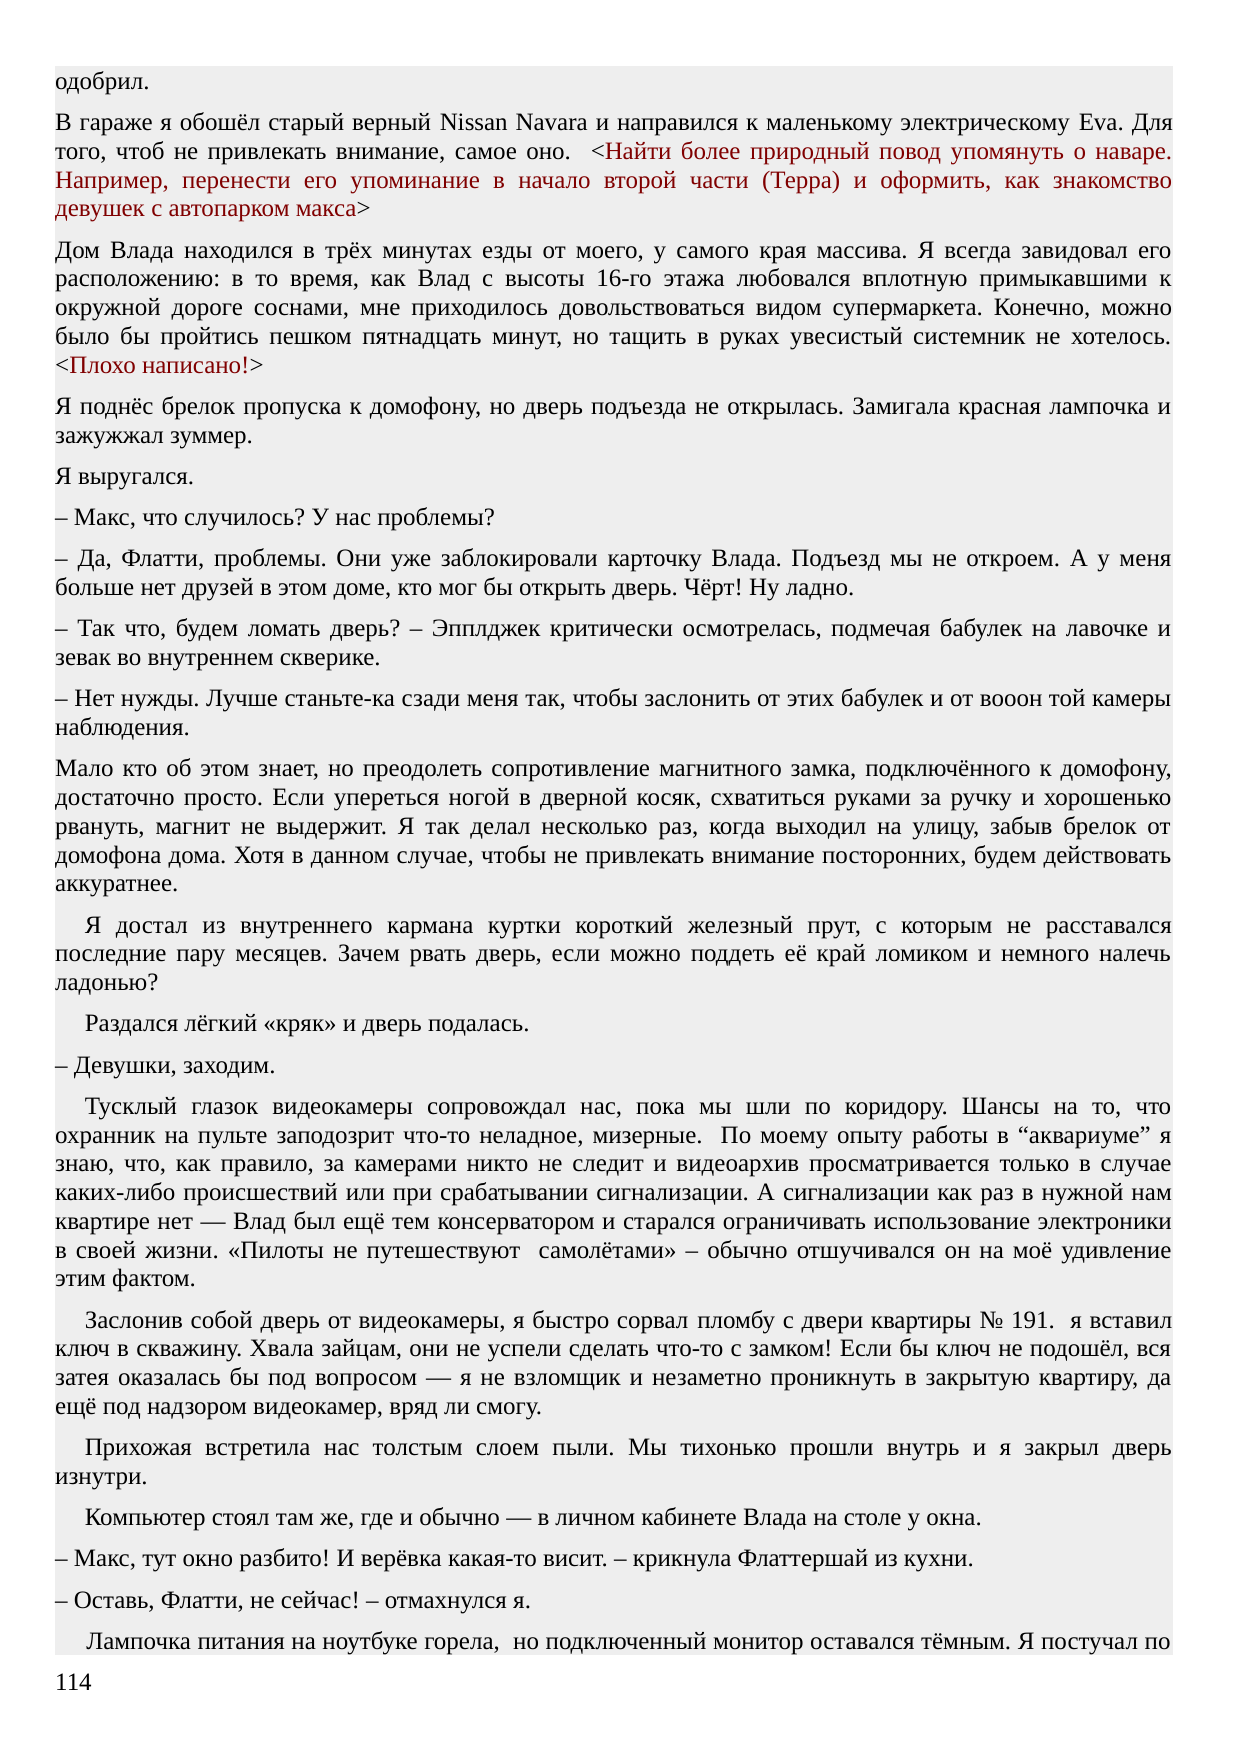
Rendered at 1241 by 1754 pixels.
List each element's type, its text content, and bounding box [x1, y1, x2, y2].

text – Нет нужды. Лучше станьте-ка сзади меня так, чтобы заслонить от этих бабулек и от вооон той камеры наблюдения. [55, 683, 1173, 741]
list Мало кто об этом знает, но преодолеть сопротивление магнитного замка, подключённого к домофону, достаточно просто. Если упереться ногой в дверной косяк, схватиться руками за ручку и хорошенько рвануть, магнит не выдержит. Я так делал несколько раз, когда выходил на улицу, забыв брелок от домофона дома. Хотя в данном случае, чтобы не привлекать внимание посторонних, будем действовать аккуратнее. [55, 753, 1173, 897]
text Компьютер стоял там же, где и обычно — в личном кабинете Влада на столе у окна. [55, 1502, 1173, 1531]
text Тусклый глазок видеокамеры сопровождал нас, пока мы шли по коридору. Шансы на то, что охранник на пульте заподозрит что-то неладное, мизерные. По моему опыту работы в “аквариуме” я знаю, что, как правило, за камерами никто не следит и видеоархив просматривается только в случае каких-либо происшествий или при срабатывании сигнализации. А сигнализации как раз в нужной нам квартире нет — Влад был ещё тем консерватором и старался ограничивать использование электроники в своей жизни. «Пилоты не путешествуют самолётами» – обычно отшучивался он на моё удивление этим фактом. [55, 1091, 1173, 1292]
text Раздался лёгкий «кряк» и дверь подалась. [55, 1008, 1173, 1037]
text – Да, Флатти, проблемы. Они уже заблокировали карточку Влада. Подъезд мы не откроем. А у меня больше нет друзей в этом доме, кто мог бы открыть дверь. Чёрт! Ну ладно. [55, 543, 1173, 601]
text Я выругался. [55, 461, 1173, 490]
text Дом Влада находился в трёх минутах езды от моего, у самого края массива. Я всегда завидовал его расположению: в то время, как Влад с высоты 16-го этажа любовался вплотную примыкавшими к окружной дороге соснами, мне приходилось довольствоваться видом супермаркета. Конечно, можно было бы пройтись пешком пятнадцать минут, но тащить в руках увесистый системник не хотелось. <Плохо написано!> [55, 235, 1173, 378]
text Заслонив собой дверь от видеокамеры, я быстро сорвал пломбу с двери квартиры № 191. я вставил ключ в скважину. Хвала зайцам, они не успели сделать что-то с замком! Если бы ключ не подошёл, вся затея оказалась бы под вопросом — я не взломщик и незаметно проникнуть в закрытую квартиру, да ещё под надзором видеокамер, вряд ли смогу. [55, 1305, 1173, 1420]
text – Девушки, заходим. [55, 1050, 1173, 1078]
text – Макс, что случилось? У нас проблемы? [55, 502, 1173, 531]
text – Оставь, Флатти, не сейчас! – отмахнулся я. [55, 1585, 1173, 1613]
text – Макс, тут окно разбито! И верёвка какая-то висит. – крикнула Флаттершай из кухни. [55, 1543, 1173, 1572]
text – Так что, будем ломать дверь? – Эпплджек критически осмотрелась, подмечая бабулек на лавочке и зевак во внутреннем скверике. [55, 613, 1173, 671]
text Я поднёс брелок пропуска к домофону, но дверь подъезда не открылась. Замигала красная лампочка и зажужжал зуммер. [55, 391, 1173, 448]
text Я достал из внутреннего кармана куртки короткий железный прут, с которым не расставался последние пару месяцев. Зачем рвать дверь, если можно поддеть её край ломиком и немного налечь ладонью? [55, 910, 1173, 996]
text одобрил. [55, 66, 1173, 95]
text Лампочка питания на ноутбуке горела, но подключенный монитор оставался тёмным. Я постучал по [55, 1626, 1173, 1655]
text В гараже я обошёл старый верный Nissan Navara и направился к маленькому электрическому Eva. Для того, чтоб не привлекать внимание, самое оно. <Найти более природный повод упомянуть о наваре. Например, перенести его упоминание в начало второй части (Терра) и оформить, как знакомство девушек с автопарком макса> [55, 107, 1173, 222]
text Прихожая встретила нас толстым слоем пыли. Мы тихонько прошли внутрь и я закрыл дверь изнутри. [55, 1432, 1173, 1490]
